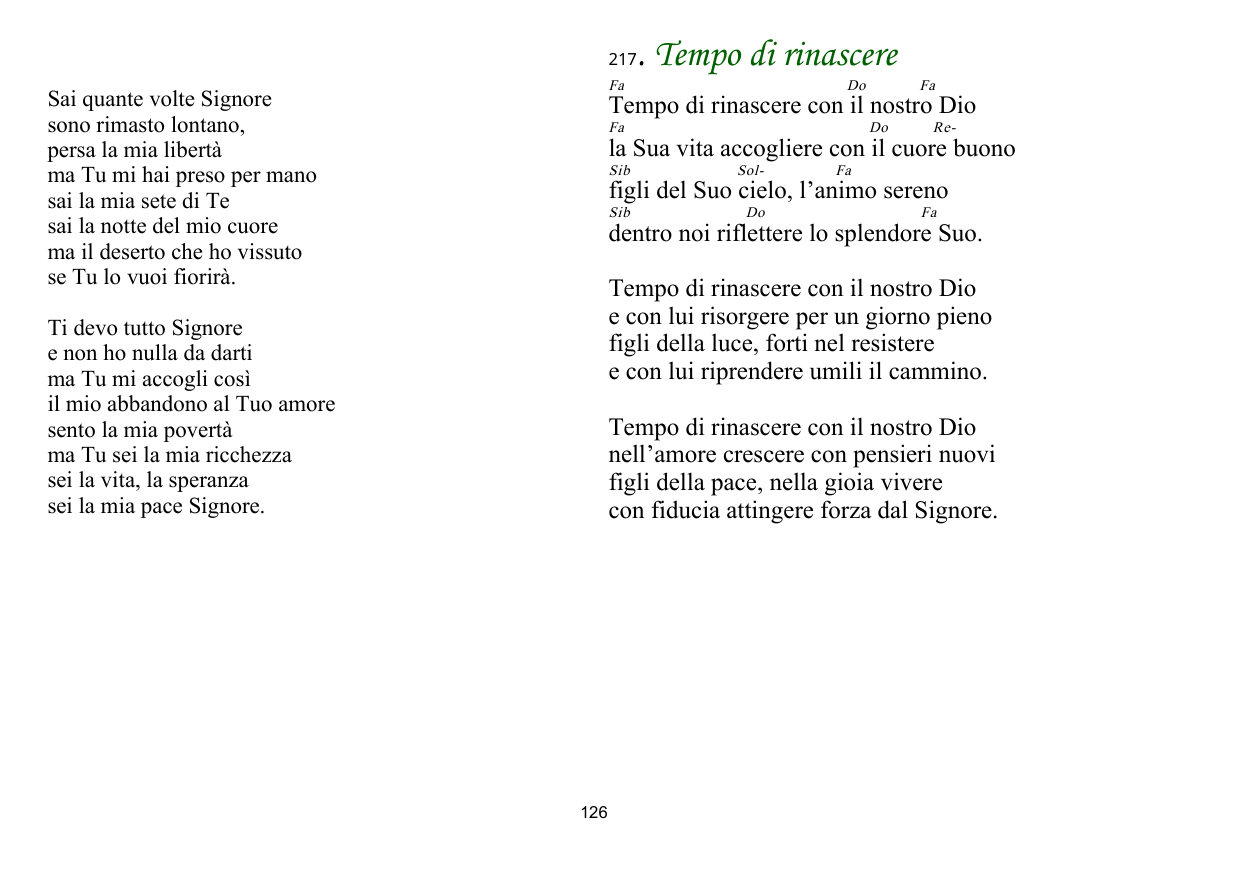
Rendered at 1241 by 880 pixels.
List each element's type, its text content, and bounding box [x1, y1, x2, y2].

text Tempo di rinascere con il nostro Dio [608, 91, 1140, 119]
text nell’amore crescere con pensieri nuovi [608, 440, 1140, 468]
text sento la mia povertà [47, 417, 579, 442]
text Sib Do Fa [608, 204, 1140, 219]
text figli della luce, forti nel resistere [608, 329, 1140, 357]
text Ti devo tutto Signore [47, 315, 579, 340]
text la Sua vita accogliere con il cuore buono [608, 134, 1163, 161]
text Sai quante volte Signore [47, 86, 579, 112]
text e non ho nulla da darti [47, 340, 579, 366]
text sai la notte del mio cuore [47, 213, 579, 239]
text persa la mia libertà [47, 137, 579, 162]
text e con lui riprendere umili il cammino. [608, 357, 1140, 385]
text con fiducia attingere forza dal Signore. [608, 496, 1140, 523]
text ma Tu sei la mia ricchezza [47, 442, 579, 467]
text Tempo di rinascere con il nostro Dio [608, 413, 1140, 440]
text Sib Sol- Fa [608, 161, 1134, 176]
text sono rimasto lontano, [47, 112, 579, 137]
text Fa Do Fa [608, 76, 1140, 91]
text sei la vita, la speranza [47, 467, 579, 493]
text figli della pace, nella gioia vivere [608, 468, 1140, 496]
text ma Tu mi hai preso per mano [47, 162, 579, 188]
text se Tu lo vuoi fiorirà. [47, 264, 579, 289]
text il mio abbandono al Tuo amore [47, 391, 579, 417]
text Fa Do Re- [608, 119, 1140, 134]
text ma Tu mi accogli così [47, 366, 579, 391]
text dentro noi riflettere lo splendore Suo. [608, 219, 1140, 246]
text figli del Suo cielo, l’animo sereno [608, 176, 1140, 204]
text ma il deserto che ho vissuto [47, 239, 579, 264]
text e con lui risorgere per un giorno pieno [608, 302, 1140, 329]
text 217. Tempo di rinascere [608, 35, 1140, 76]
text sei la mia pace Signore. [47, 493, 579, 518]
text sai la mia sete di Te [47, 188, 579, 213]
text Tempo di rinascere con il nostro Dio [608, 274, 1140, 302]
